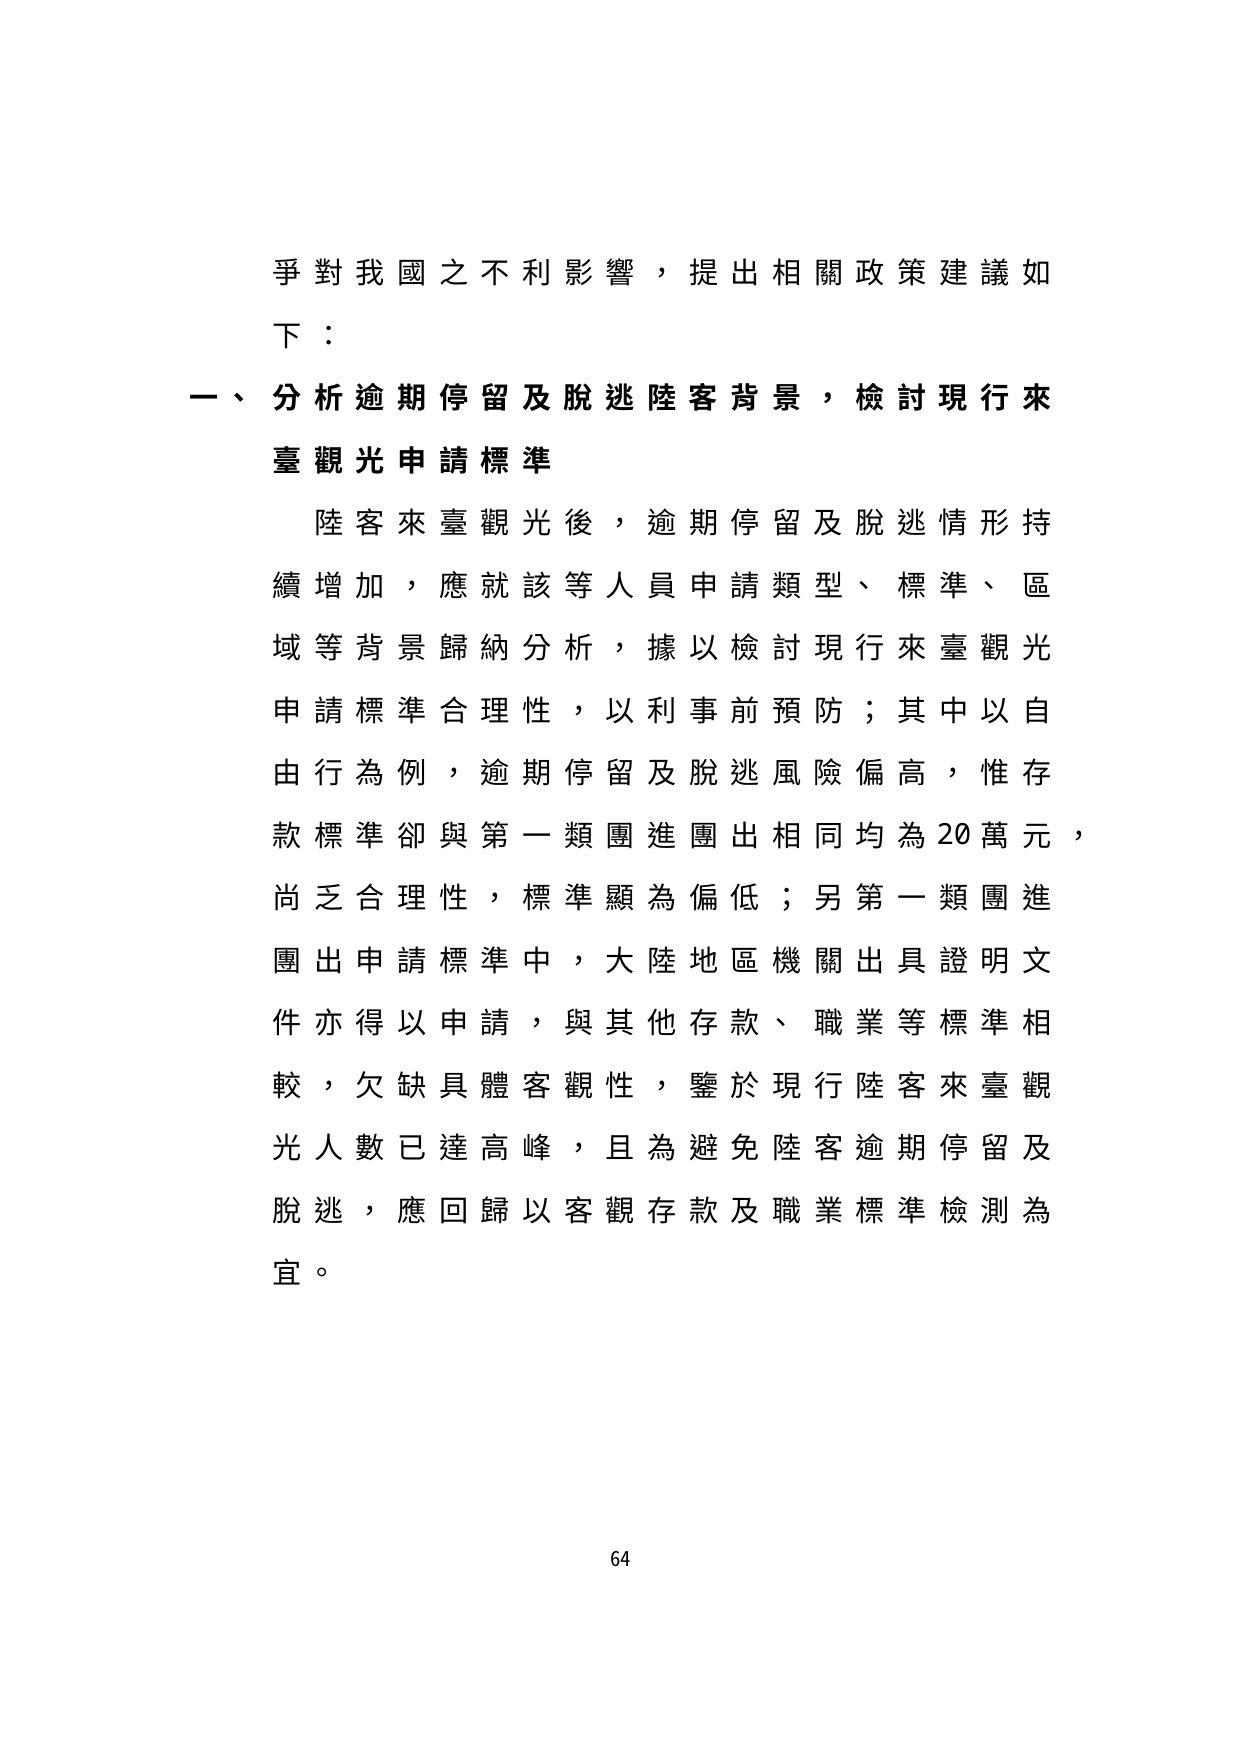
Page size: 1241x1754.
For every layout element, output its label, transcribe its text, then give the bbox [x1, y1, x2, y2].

text 一、分析逾期停留及脫逃陸客背景，檢討現行來臺觀光申請標準 [183, 354, 1058, 479]
text 爭對我國之不利影響，提出相關政策建議如下： [242, 229, 1058, 354]
text 陸客來臺觀光後，逾期停留及脫逃情形持續增加，應就該等人員申請類型、標準、區域等背景歸納分析，據以檢討現行來臺觀光申請標準合理性，以利事前預防；其中以自由行為例，逾期停留及脫逃風險偏高，惟存款標準卻與第一類團進團出相同均為20萬元，尚乏合理性，標準顯為偏低；另第一類團進團出申請標準中，大陸地區機關出具證明文件亦得以申請，與其他存款、職業等標準相較，欠缺具體客觀性，鑒於現行陸客來臺觀光人數已達高峰，且為避免陸客逾期停留及脫逃，應回歸以客觀存款及職業標準檢測為宜。 [242, 479, 1058, 1292]
